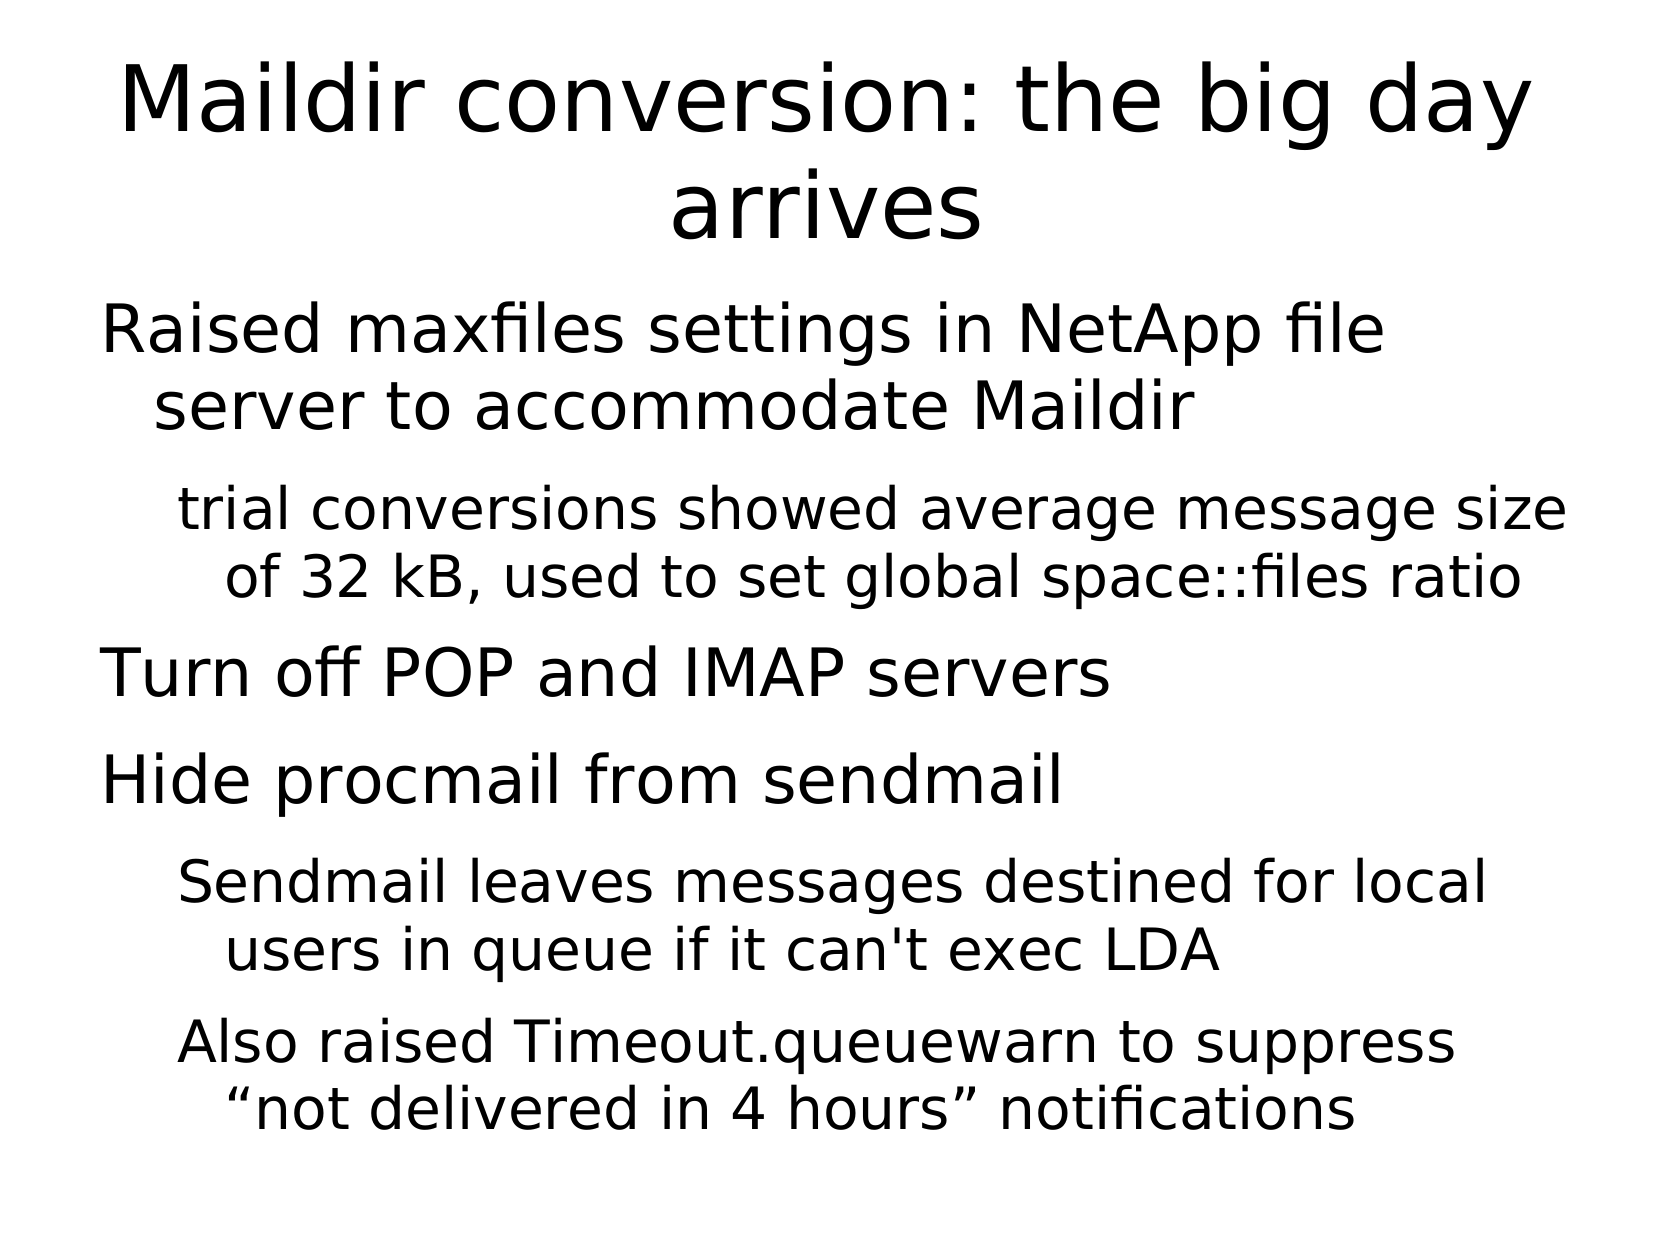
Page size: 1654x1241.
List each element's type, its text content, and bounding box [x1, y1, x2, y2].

title Maildir conversion: the big day arrives [82, 45, 1571, 261]
list Raised maxfiles settings in NetApp file server to accommodate Maildir trial conversions showed average message size of 32 kB, used to set global space::files ratio Turn off POP and IMAP servers Hide procmail from sendmail Sendmail leaves messages destined for local users in queue if it can't exec LDA Also raised Timeout.queuewarn to suppress “not delivered in 4 hours” notifications [82, 290, 1571, 1212]
